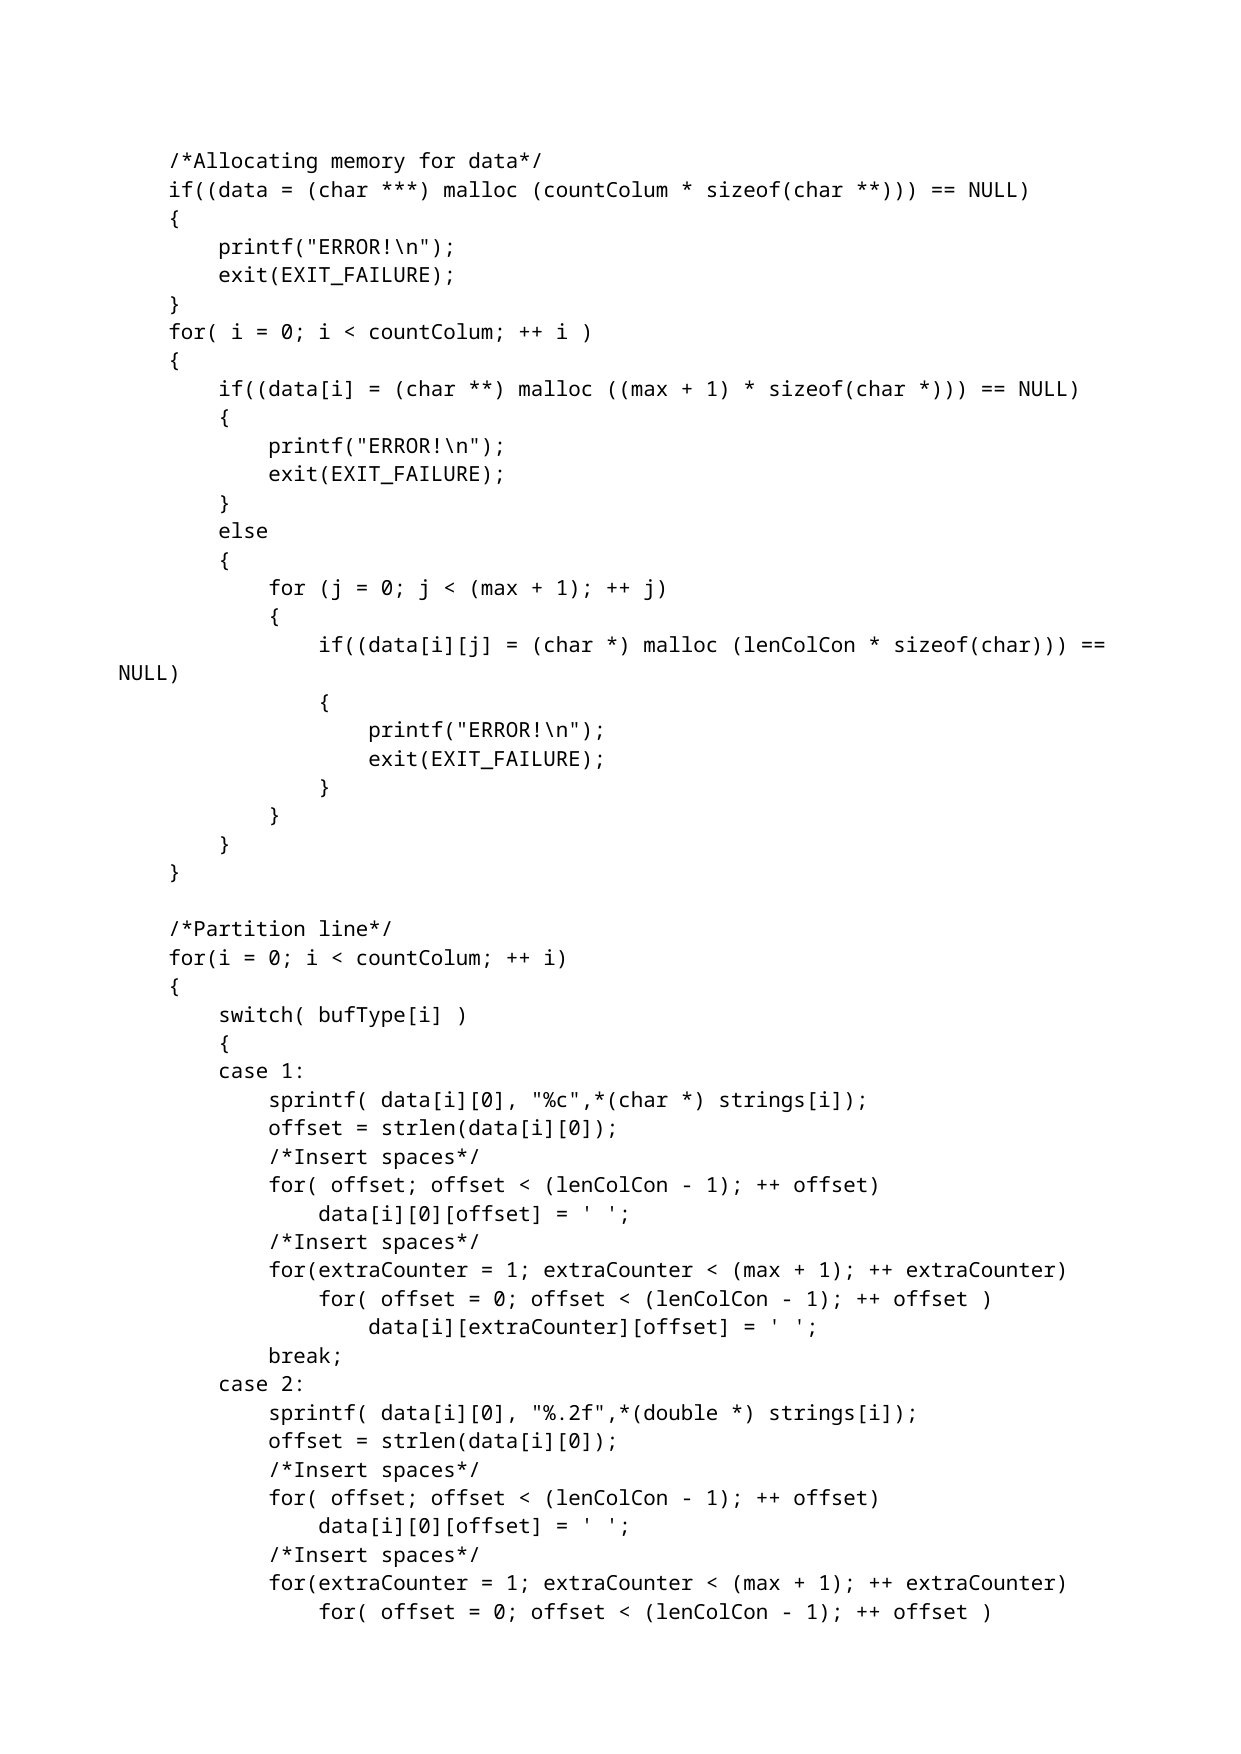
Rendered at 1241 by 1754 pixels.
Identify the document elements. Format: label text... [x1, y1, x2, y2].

text { [118, 346, 1122, 374]
text } [118, 772, 1122, 801]
text offset = strlen(data[i][0]); [118, 1113, 1122, 1142]
text exit(EXIT_FAILURE); [118, 260, 1122, 289]
text { [118, 203, 1122, 232]
text sprintf( data[i][0], "%c",*(char *) strings[i]); [118, 1085, 1122, 1113]
text switch( bufType[i] ) [118, 1000, 1122, 1028]
text for(i = 0; i < countColum; ++ i) [118, 943, 1122, 971]
text offset = strlen(data[i][0]); [118, 1426, 1122, 1455]
text for( offset = 0; offset < (lenColCon - 1); ++ offset ) [118, 1284, 1122, 1312]
text for( offset; offset < (lenColCon - 1); ++ offset) [118, 1483, 1122, 1512]
text { [118, 687, 1122, 715]
text } [118, 289, 1122, 317]
text { [118, 1028, 1122, 1057]
text /*Partition line*/ [118, 914, 1122, 943]
text if((data[i] = (char **) malloc ((max + 1) * sizeof(char *))) == NULL) [118, 374, 1122, 402]
text for (j = 0; j < (max + 1); ++ j) [118, 573, 1122, 602]
text else [118, 516, 1122, 545]
text data[i][0][offset] = ' '; [118, 1199, 1122, 1227]
text { [118, 545, 1122, 573]
text data[i][0][offset] = ' '; [118, 1512, 1122, 1540]
text } [118, 829, 1122, 857]
text printf("ERROR!\n"); [118, 715, 1122, 744]
text for( offset = 0; offset < (lenColCon - 1); ++ offset ) [118, 1597, 1122, 1625]
text printf("ERROR!\n"); [118, 431, 1122, 459]
text case 2: [118, 1369, 1122, 1398]
text for(extraCounter = 1; extraCounter < (max + 1); ++ extraCounter) [118, 1568, 1122, 1597]
text /*Insert spaces*/ [118, 1142, 1122, 1170]
text printf("ERROR!\n"); [118, 232, 1122, 260]
text } [118, 488, 1122, 516]
text exit(EXIT_FAILURE); [118, 459, 1122, 488]
text if((data[i][j] = (char *) malloc (lenColCon * sizeof(char))) == NULL) [118, 630, 1122, 687]
text for( offset; offset < (lenColCon - 1); ++ offset) [118, 1170, 1122, 1199]
text exit(EXIT_FAILURE); [118, 744, 1122, 772]
text break; [118, 1341, 1122, 1369]
text /*Insert spaces*/ [118, 1227, 1122, 1256]
text /*Allocating memory for data*/ [118, 147, 1122, 175]
text for(extraCounter = 1; extraCounter < (max + 1); ++ extraCounter) [118, 1256, 1122, 1284]
text } [118, 801, 1122, 829]
text if((data = (char ***) malloc (countColum * sizeof(char **))) == NULL) [118, 175, 1122, 203]
text { [118, 402, 1122, 431]
text sprintf( data[i][0], "%.2f",*(double *) strings[i]); [118, 1398, 1122, 1426]
text /*Insert spaces*/ [118, 1455, 1122, 1483]
text case 1: [118, 1057, 1122, 1085]
text { [118, 971, 1122, 1000]
text { [118, 602, 1122, 630]
text } [118, 857, 1122, 886]
text data[i][extraCounter][offset] = ' '; [118, 1312, 1122, 1341]
text for( i = 0; i < countColum; ++ i ) [118, 317, 1122, 346]
text /*Insert spaces*/ [118, 1540, 1122, 1568]
